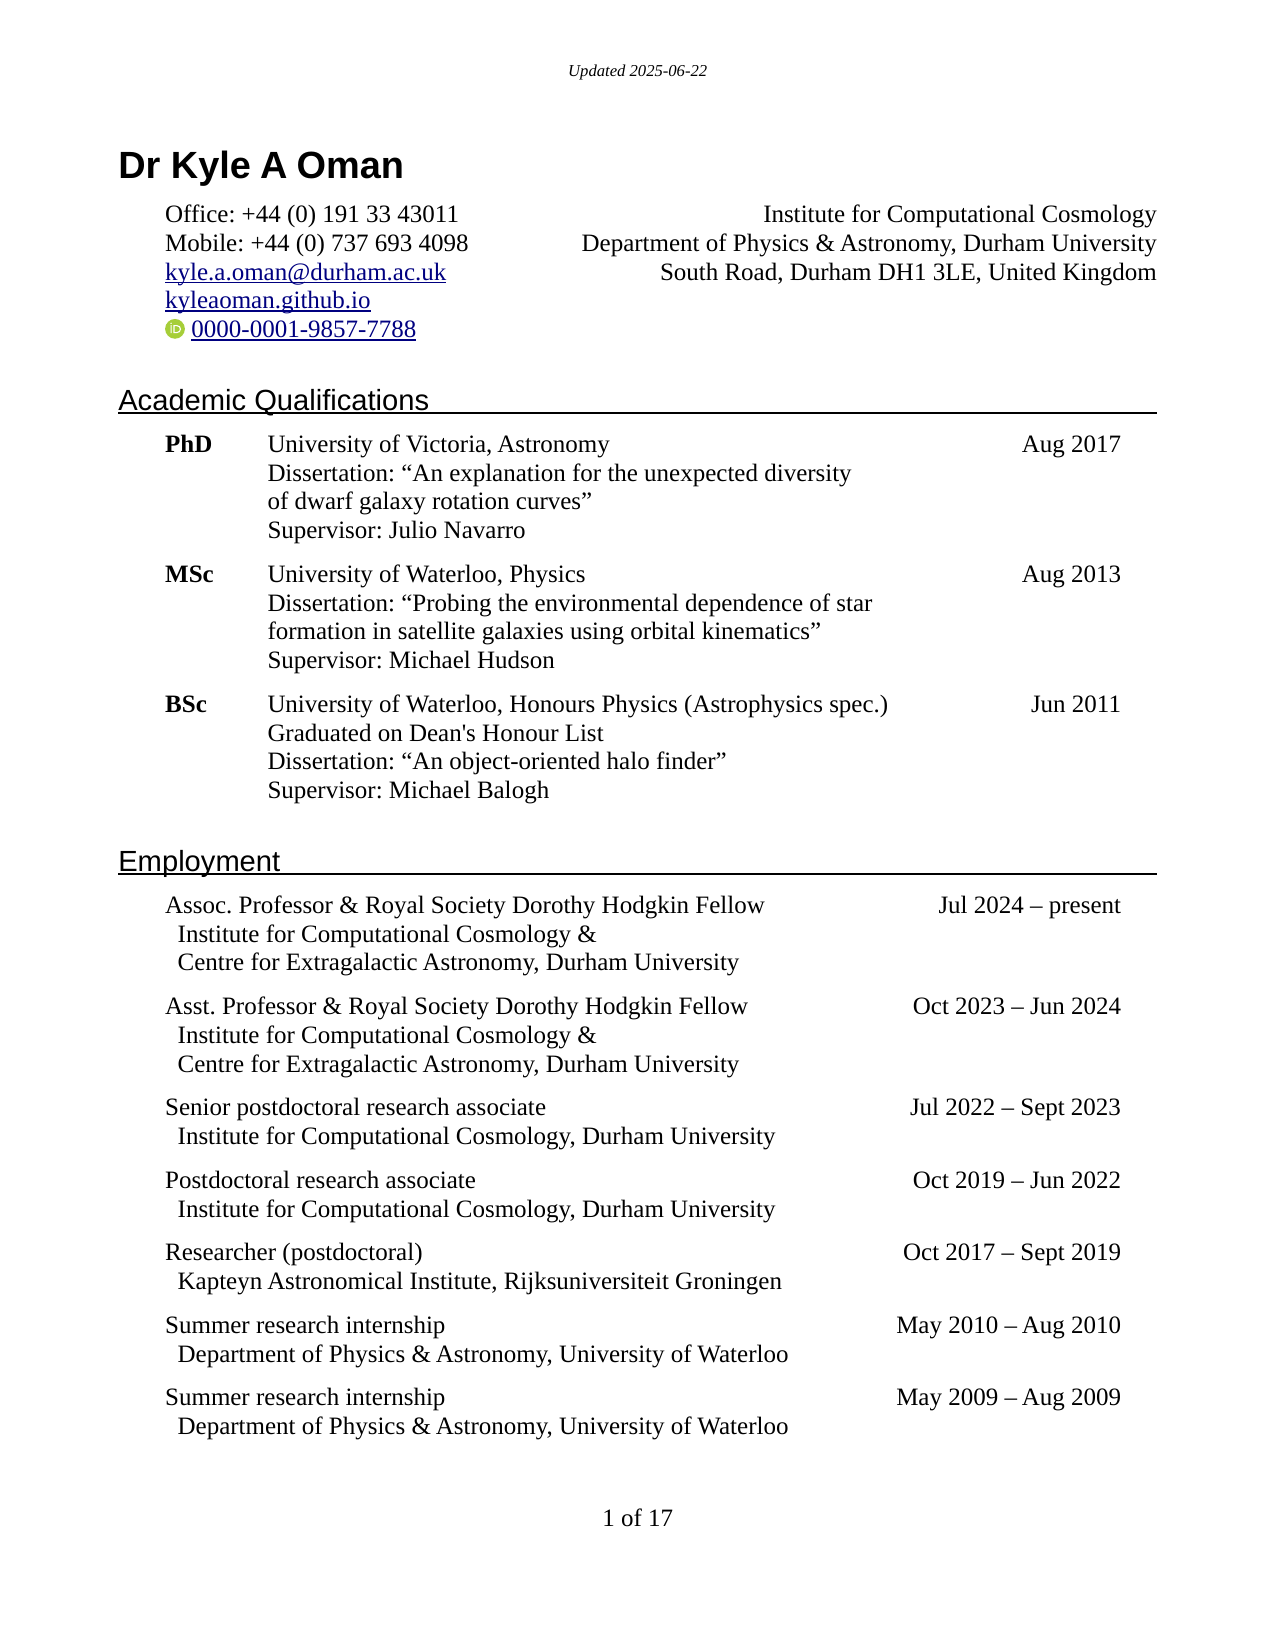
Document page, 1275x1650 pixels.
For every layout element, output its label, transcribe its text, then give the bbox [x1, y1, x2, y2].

text 0000-0001-9857-7788 [118, 314, 1157, 343]
text PhD University of Victoria, Astronomy Aug 2017 Dissertation: “An explanation for the unexpected diversity of dwarf galaxy rotation curves” Supervisor: Julio Navarro [118, 429, 1157, 544]
text Mobile: +44 (0) 737 693 4098 Department of Physics & Astronomy, Durham University [118, 228, 1157, 257]
subtitle Academic Qualifications [118, 383, 1157, 412]
text Summer research internship May 2010 – Aug 2010 Department of Physics & Astronomy, University of Waterloo [118, 1310, 1157, 1367]
subtitle Dr Kyle A Oman [118, 143, 1157, 187]
text BSc University of Waterloo, Honours Physics (Astrophysics spec.) Jun 2011 Graduated on Dean's Honour List Dissertation: “An object-oriented halo finder” Supervisor: Michael Balogh [118, 689, 1157, 804]
text Senior postdoctoral research associate Jul 2022 – Sept 2023 Institute for Computational Cosmology, Durham University [118, 1092, 1157, 1150]
text kyle.a.oman@durham.ac.uk South Road, Durham DH1 3LE, United Kingdom kyleaoman.github.io [118, 257, 1157, 314]
text Postdoctoral research associate Oct 2019 – Jun 2022 Institute for Computational Cosmology, Durham University [118, 1165, 1157, 1222]
text Researcher (postdoctoral) Oct 2017 – Sept 2019 Kapteyn Astronomical Institute, Rijksuniversiteit Groningen [118, 1237, 1157, 1295]
text Summer research internship May 2009 – Aug 2009 Department of Physics & Astronomy, University of Waterloo [118, 1382, 1157, 1440]
subtitle Employment [118, 844, 1157, 873]
text Office: +44 (0) 191 33 43011 Institute for Computational Cosmology [118, 199, 1157, 228]
text Assoc. Professor & Royal Society Dorothy Hodgkin Fellow Jul 2024 – present Institute for Computational Cosmology & Centre for Extragalactic Astronomy, Durham University [118, 890, 1157, 976]
text Asst. Professor & Royal Society Dorothy Hodgkin Fellow Oct 2023 – Jun 2024 Institute for Computational Cosmology & Centre for Extragalactic Astronomy, Durham University [118, 991, 1157, 1077]
text MSc University of Waterloo, Physics Aug 2013 Dissertation: “Probing the environmental dependence of star formation in satellite galaxies using orbital kinematics” Supervisor: Michael Hudson [118, 559, 1157, 674]
